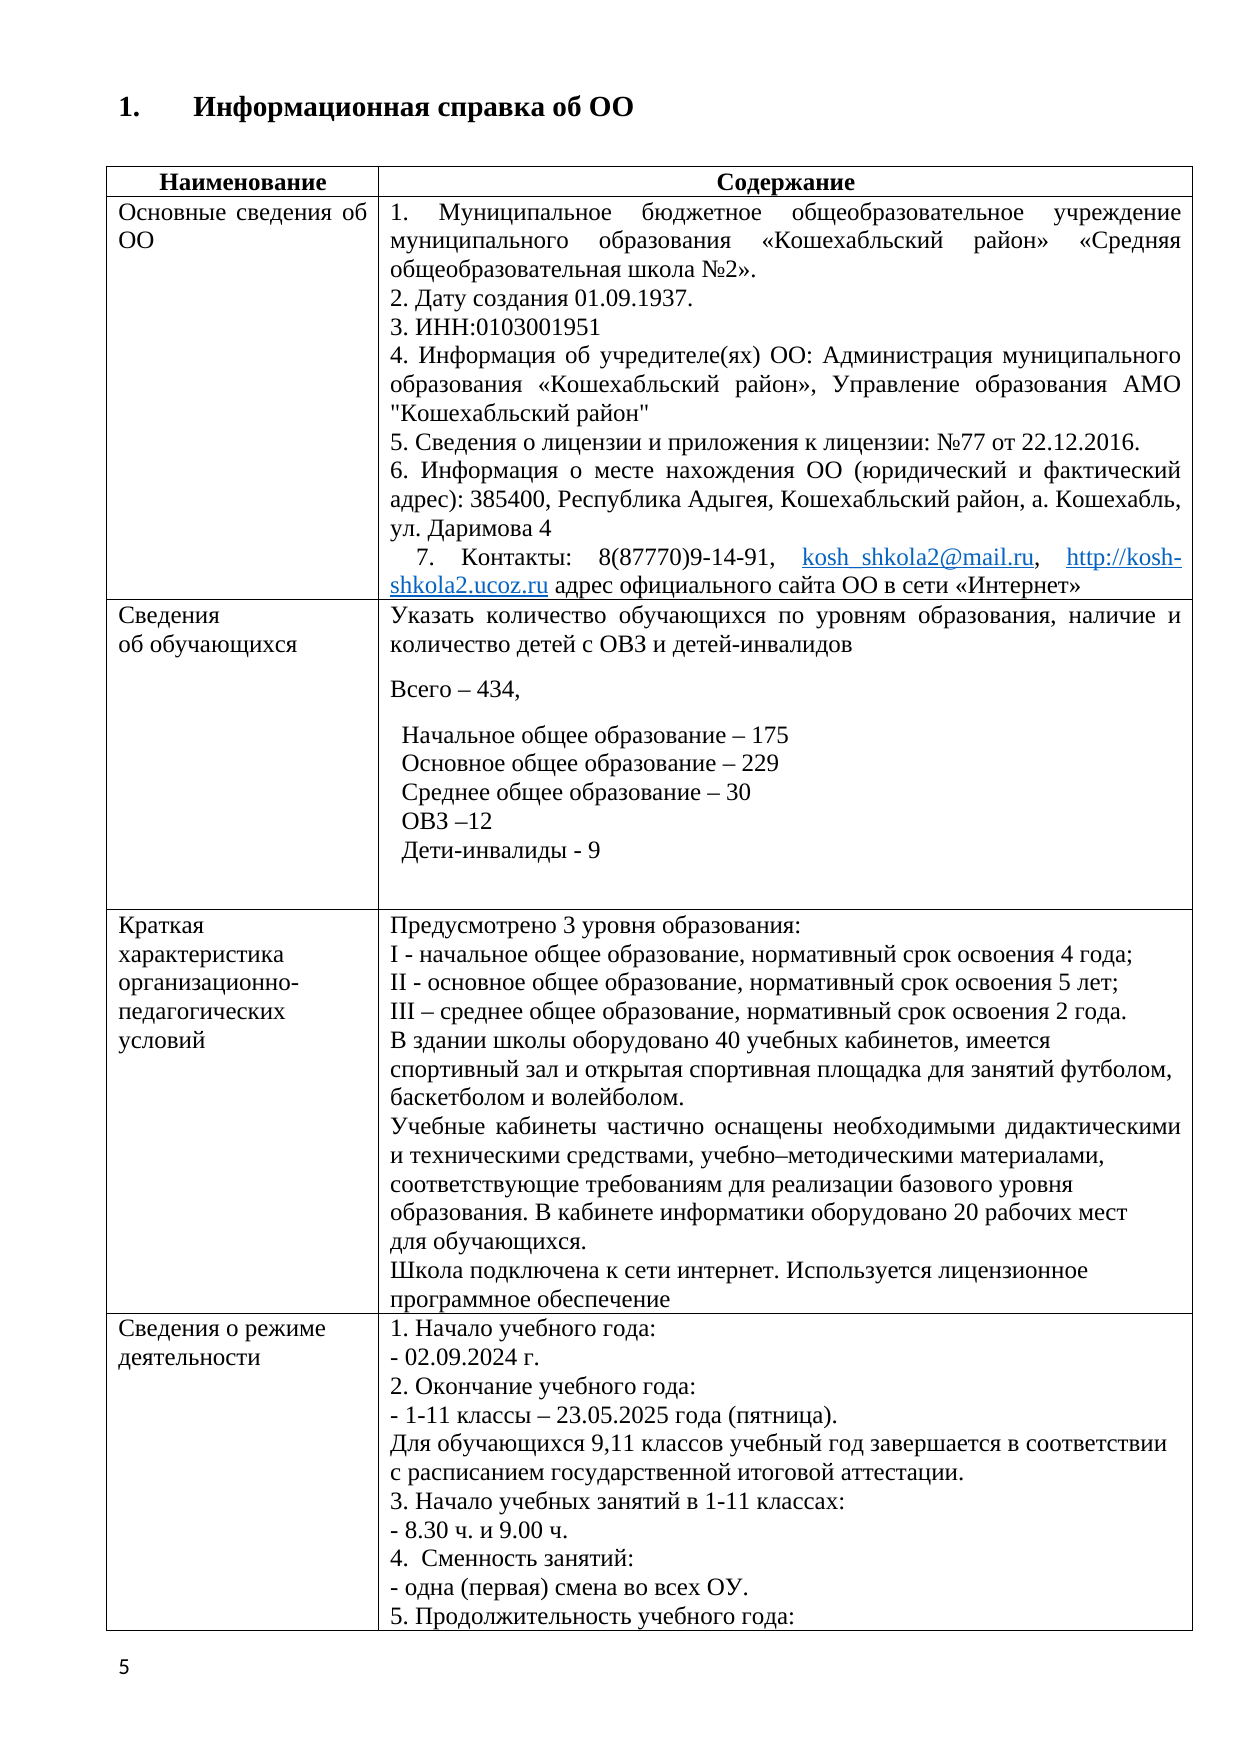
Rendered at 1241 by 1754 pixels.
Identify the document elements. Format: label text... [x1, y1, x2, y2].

table_cell Краткая характеристика организационно-педагогических условий [107, 910, 378, 1312]
table_cell Указать количество обучающихся по уровням образования, наличие и количество детей с ОВЗ и детей-инвалидов Всего – 434, Начальное общее образование – 175 Основное общее образование – 229 Среднее общее образование – 30 ОВЗ –12 Дети-инвалиды - 9 [379, 600, 1192, 909]
table_cell 1. Муниципальное бюджетное общеобразовательное учреждение муниципального образования «Кошехабльский район» «Средняя общеобразовательная школа №2». 2. Дату создания 01.09.1937. 3. ИНН:0103001951 4. Информация об учредителе(ях) ОО: Администрация муниципального образования «Кошехабльский район», Управление образования АМО "Кошехабльский район" 5. Сведения о лицензии и приложения к лицензии: №77 от 22.12.2016. 6. Информация о месте нахождения ОО (юридический и фактический адрес): 385400, Республика Адыгея, Кошехабльский район, а. Кошехабль, ул. Даримова 4 7. Контакты: 8(87770)9-14-91, kosh_shkola2@mail.ru, http://kosh-shkola2.ucoz.ru адрес официального сайта ОО в сети «Интернет» [379, 197, 1192, 599]
table_cell Основные сведения об ОО [107, 197, 378, 599]
table_cell Сведения об обучающихся [107, 600, 378, 909]
table_header Содержание [379, 167, 1192, 196]
list Информационная справка об ОО [118, 89, 1181, 122]
table_cell Предусмотрено 3 уровня образования: Ι - начальное общее образование, нормативный срок освоения 4 года; ΙΙ - основное общее образование, нормативный срок освоения 5 лет; ΙΙΙ – среднее общее образование, нормативный срок освоения 2 года. В здании школы оборудовано 40 учебных кабинетов, имеется спортивный зал и открытая спортивная площадка для занятий футболом, баскетболом и волейболом. Учебные кабинеты частично оснащены необходимыми дидактическими и техническими средствами, учебно–методическими материалами, соответствующие требованиям для реализации базового уровня образования. В кабинете информатики оборудовано 20 рабочих мест для обучающихся. Школа подключена к сети интернет. Используется лицензионное программное обеспечение [379, 910, 1192, 1312]
table_cell 1. Начало учебного года: - 02.09.2024 г. 2. Окончание учебного года: - 1-11 классы – 23.05.2025 года (пятница). Для обучающихся 9,11 классов учебный год завершается в соответствии с расписанием государственной итоговой аттестации. 3. Начало учебных занятий в 1-11 классах: - 8.30 ч. и 9.00 ч. 4. Сменность занятий: - одна (первая) смена во всех ОУ. 5. Продолжительность учебного года: [379, 1314, 1192, 1630]
table_header Наименование [107, 167, 378, 196]
table_cell Сведения о режиме деятельности [107, 1314, 378, 1630]
